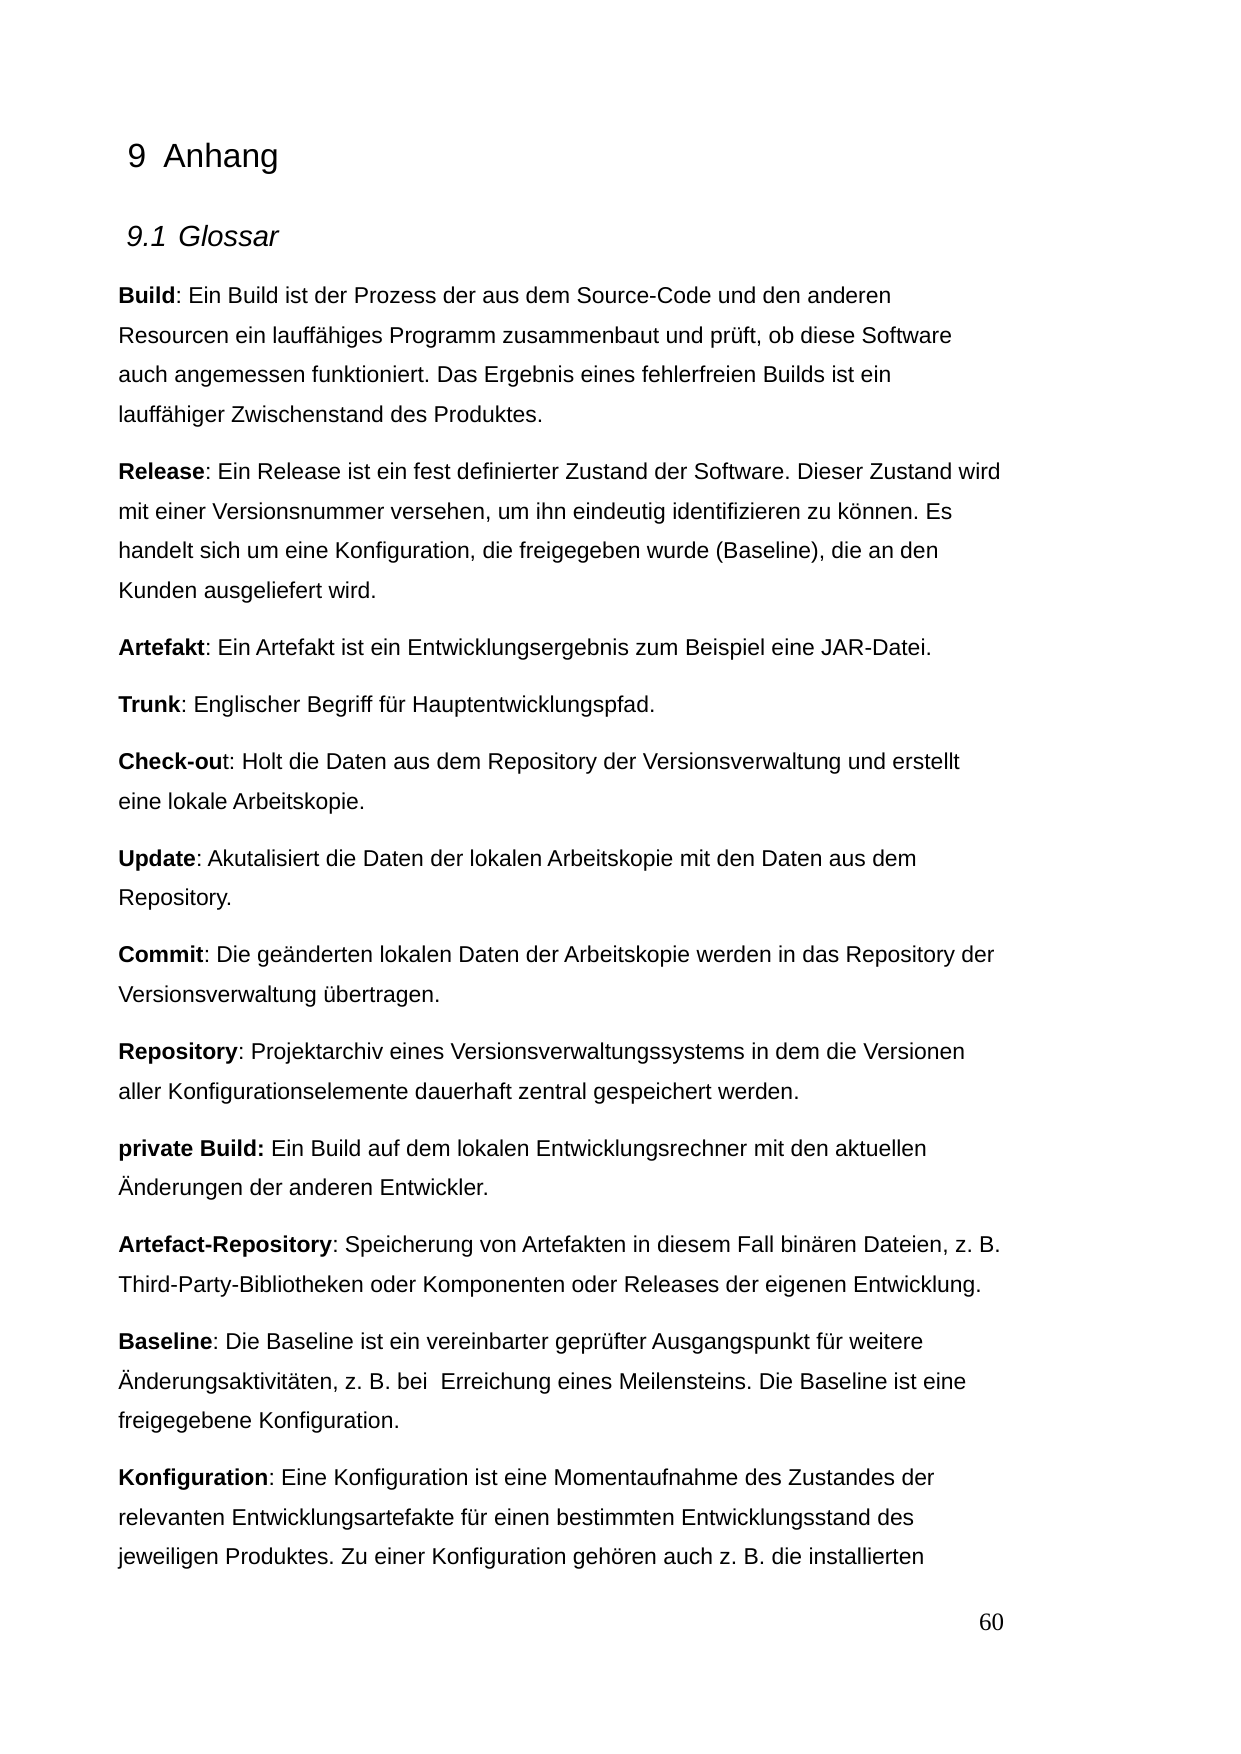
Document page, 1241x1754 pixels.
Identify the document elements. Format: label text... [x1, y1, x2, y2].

text Repository: Projektarchiv eines Versionsverwaltungssystems in dem die Versionen aller Konfigurationselemente dauerhaft zentral gespeichert werden. [118, 1038, 1004, 1104]
text Artefakt: Ein Artefakt ist ein Entwicklungsergebnis zum Beispiel eine JAR-Datei. [118, 634, 1004, 660]
text private Build: Ein Build auf dem lokalen Entwicklungsrechner mit den aktuellen Änderungen der anderen Entwickler. [118, 1135, 1004, 1201]
text Update: Akutalisiert die Daten der lokalen Arbeitskopie mit den Daten aus dem Repository. [118, 845, 1004, 911]
text Konfiguration: Eine Konfiguration ist eine Momentaufnahme des Zustandes der relevanten Entwicklungsartefakte für einen bestimmten Entwicklungsstand des jeweiligen Produktes. Zu einer Konfiguration gehören auch z. B. die installierten [118, 1464, 1004, 1569]
text Release: Ein Release ist ein fest definierter Zustand der Software. Dieser Zustand wird mit einer Versionsnummer versehen, um ihn eindeutig identifizieren zu können. Es handelt sich um eine Konfiguration, die freigegeben wurde (Baseline), die an den Kunden ausgeliefert wird. [118, 458, 1004, 603]
text Baseline: Die Baseline ist ein vereinbarter geprüfter Ausgangspunkt für weitere Änderungsaktivitäten, z. B. bei Erreichung eines Meilensteins. Die Baseline ist eine freigegebene Konfiguration. [118, 1328, 1004, 1433]
text Commit: Die geänderten lokalen Daten der Arbeitskopie werden in das Repository der Versionsverwaltung übertragen. [118, 941, 1004, 1007]
text Build: Ein Build ist der Prozess der aus dem Source-Code und den anderen Resourcen ein lauffähiges Programm zusammenbaut und prüft, ob diese Software auch angemessen funktioniert. Das Ergebnis eines fehlerfreien Builds ist ein lauffähiger Zwischenstand des Produktes. [118, 282, 1004, 427]
subtitle Glossar [118, 219, 1004, 252]
text Check-out: Holt die Daten aus dem Repository der Versionsverwaltung und erstellt eine lokale Arbeitskopie. [118, 748, 1004, 814]
text Artefact-Repository: Speicherung von Artefakten in diesem Fall binären Dateien, z. B. Third-Party-Bibliotheken oder Komponenten oder Releases der eigenen Entwicklung. [118, 1231, 1004, 1297]
text Trunk: Englischer Begriff für Hauptentwicklungspfad. [118, 691, 1004, 717]
subtitle Anhang [118, 136, 1004, 174]
